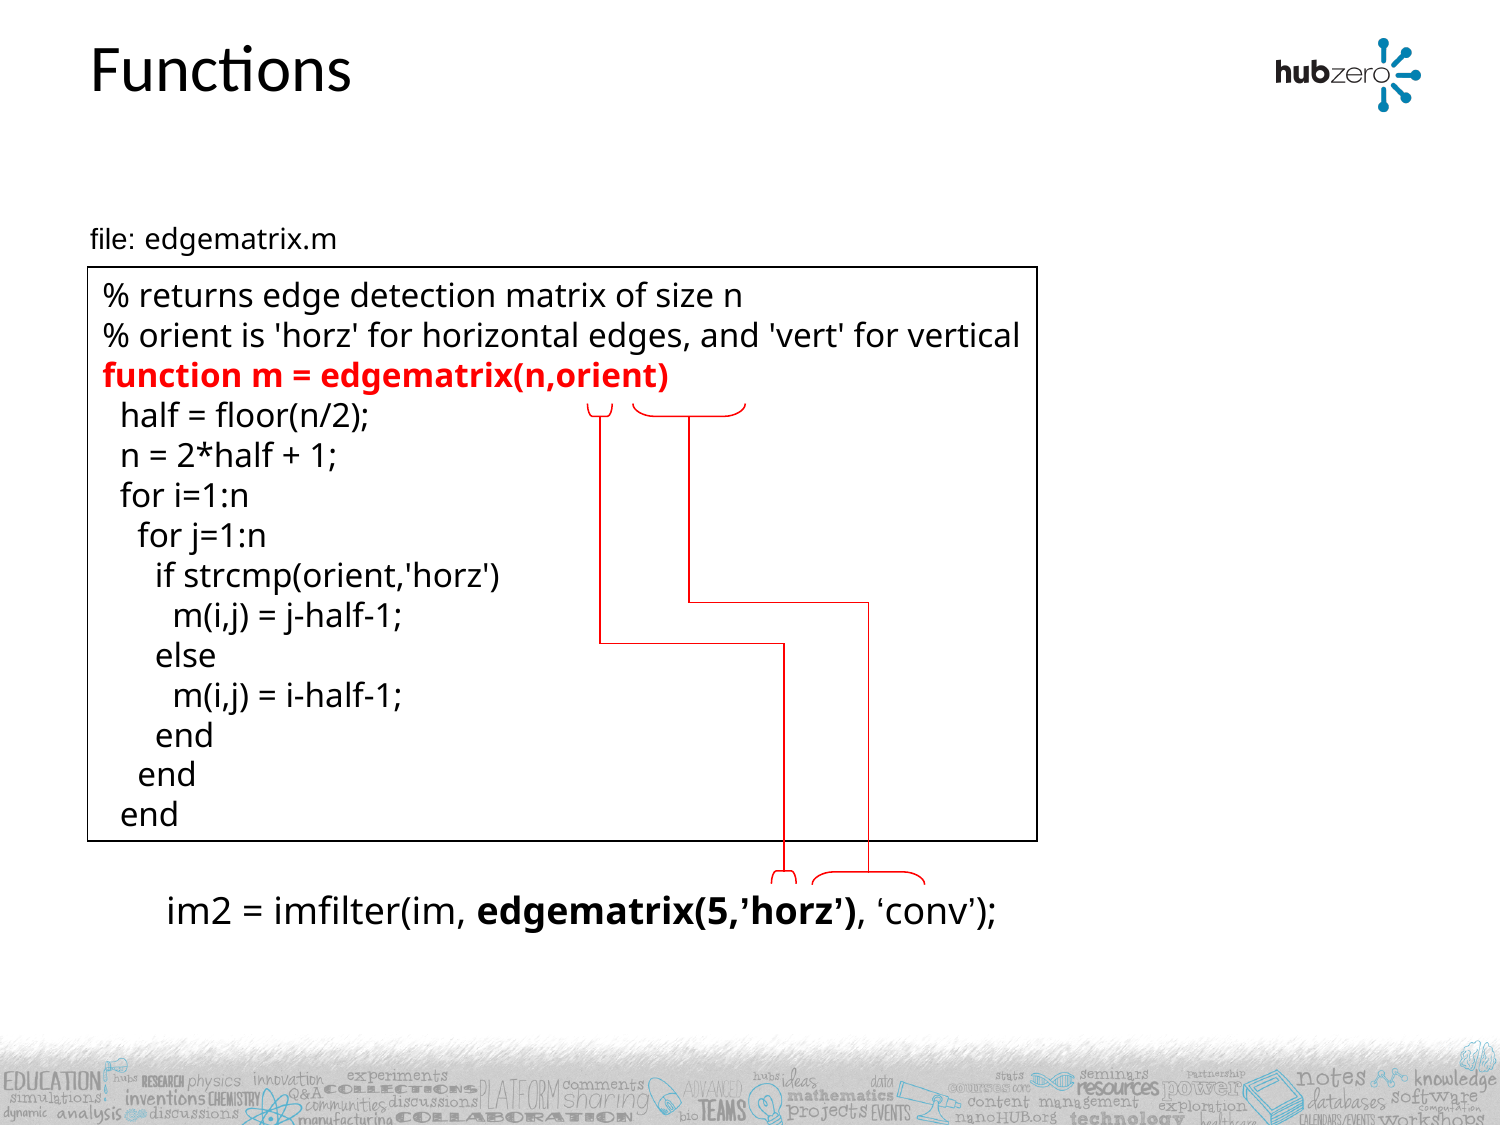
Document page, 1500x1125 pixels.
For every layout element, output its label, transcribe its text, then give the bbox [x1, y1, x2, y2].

text_box % returns edge detection matrix of size n % orient is 'horz' for horizontal edges, and 'vert' for vertical function m = edgematrix(n,orient) half = floor(n/2); n = 2*half + 1; for i=1:n for j=1:n if strcmp(orient,'horz') m(i,j) = j-half-1; else m(i,j) = i-half-1; end end end [87, 266, 1038, 842]
picture [1272, 35, 1424, 115]
text_box file: edgematrix.m [75, 212, 353, 263]
text_box Functions [75, 12, 1249, 118]
text_box im2 = imfilter(im, edgematrix(5,’horz’), ‘conv’); [151, 879, 1013, 940]
picture [0, 1034, 1500, 1125]
